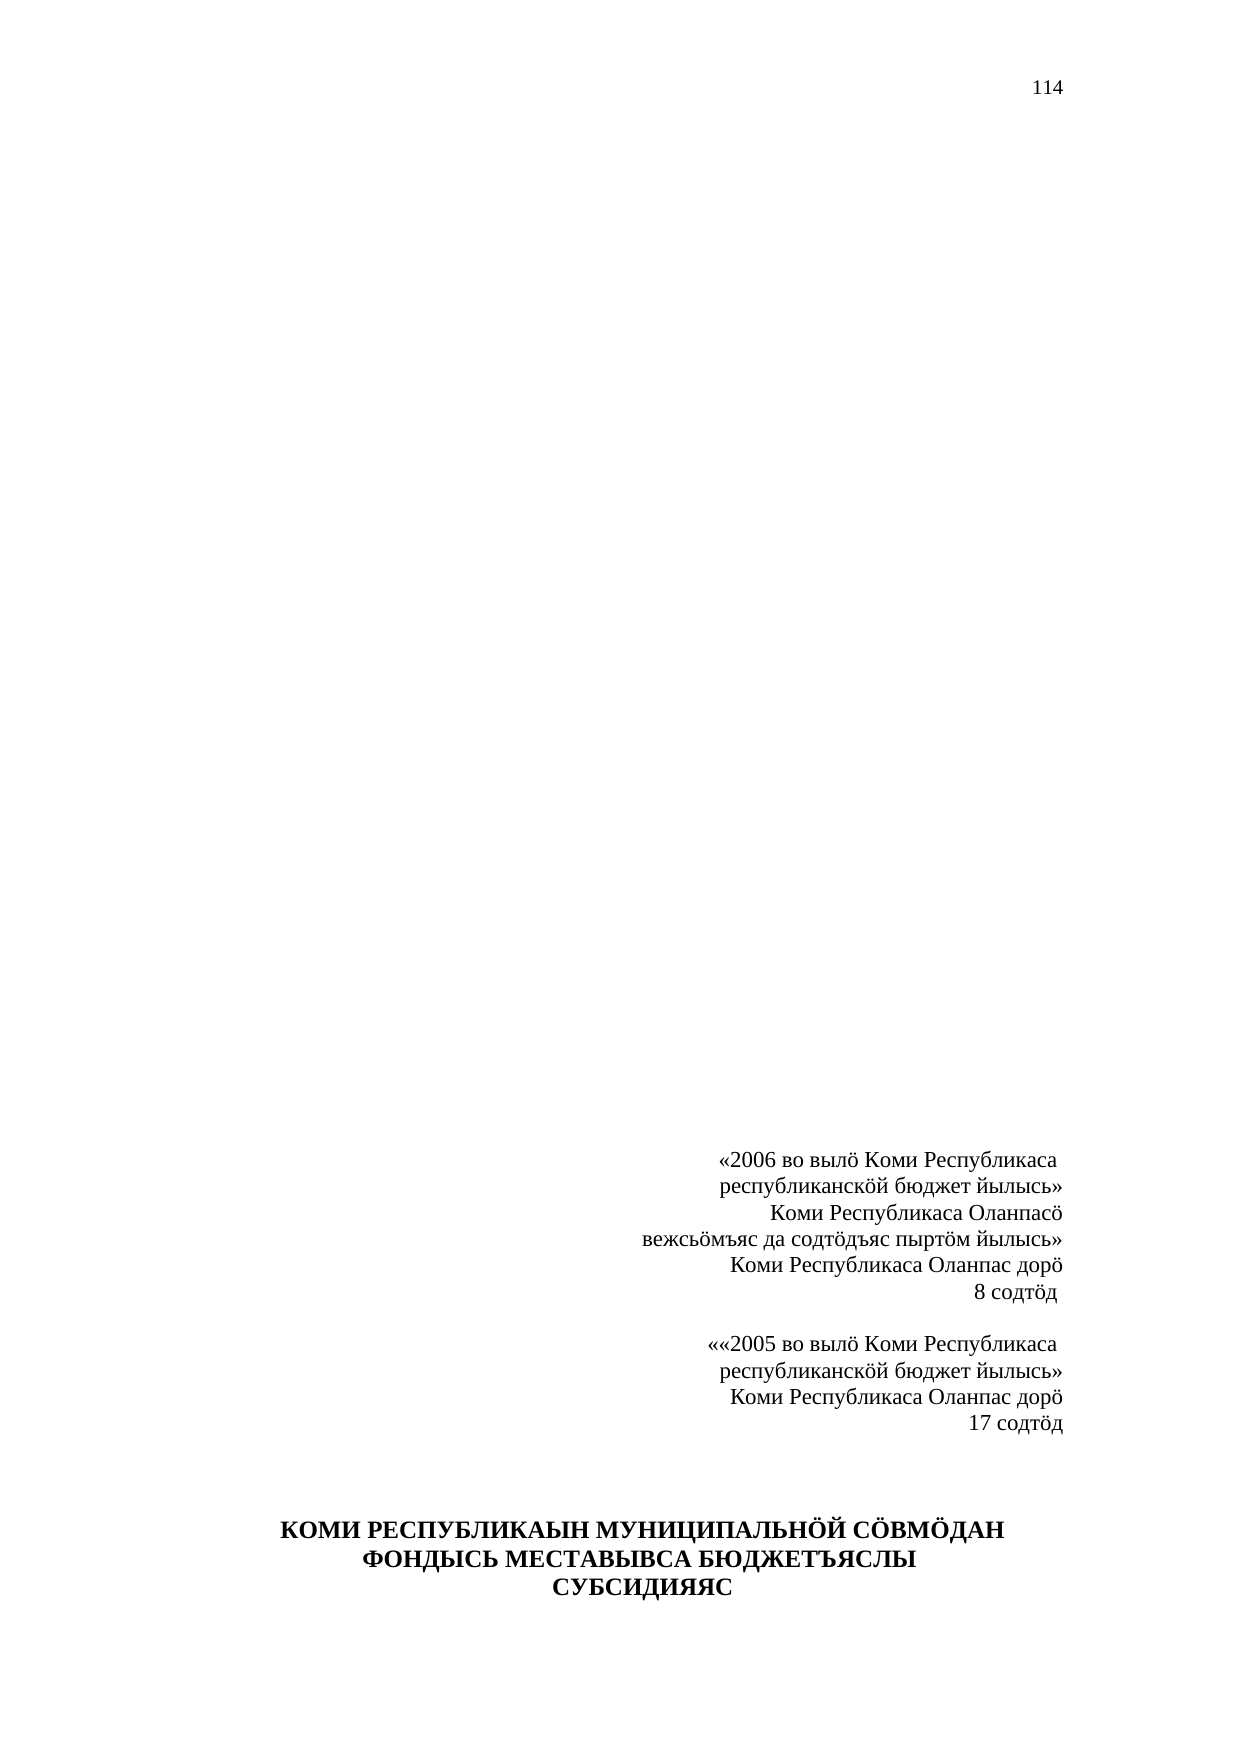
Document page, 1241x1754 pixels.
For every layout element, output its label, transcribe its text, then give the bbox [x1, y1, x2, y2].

text Коми Республикаса Оланпас дорö [222, 1383, 1063, 1409]
text республиканскöй бюджет йылысь» [222, 1172, 1063, 1199]
text вежсьöмъяс да содтöдъяс пыртöм йылысь» [222, 1225, 1063, 1251]
text Коми Республикаса Оланпасö [222, 1199, 1063, 1225]
text Коми Республикаса Оланпас дорö [222, 1251, 1063, 1278]
text республиканскöй бюджет йылысь» [222, 1357, 1063, 1383]
text СУБСИДИЯЯС [222, 1572, 1063, 1601]
text ««2005 во вылö Коми Республикаса [222, 1330, 1063, 1357]
text 17 содтöд [222, 1409, 1063, 1436]
text КОМИ РЕСПУБЛИКАЫН МУНИЦИПАЛЬНÖЙ СÖВМÖДАН ФОНДЫСЬ МЕСТАВЫВСА БЮДЖЕТЪЯСЛЫ [222, 1515, 1063, 1572]
text «2006 во вылö Коми Республикаса [222, 1146, 1063, 1172]
text 8 содтöд [222, 1278, 1063, 1304]
